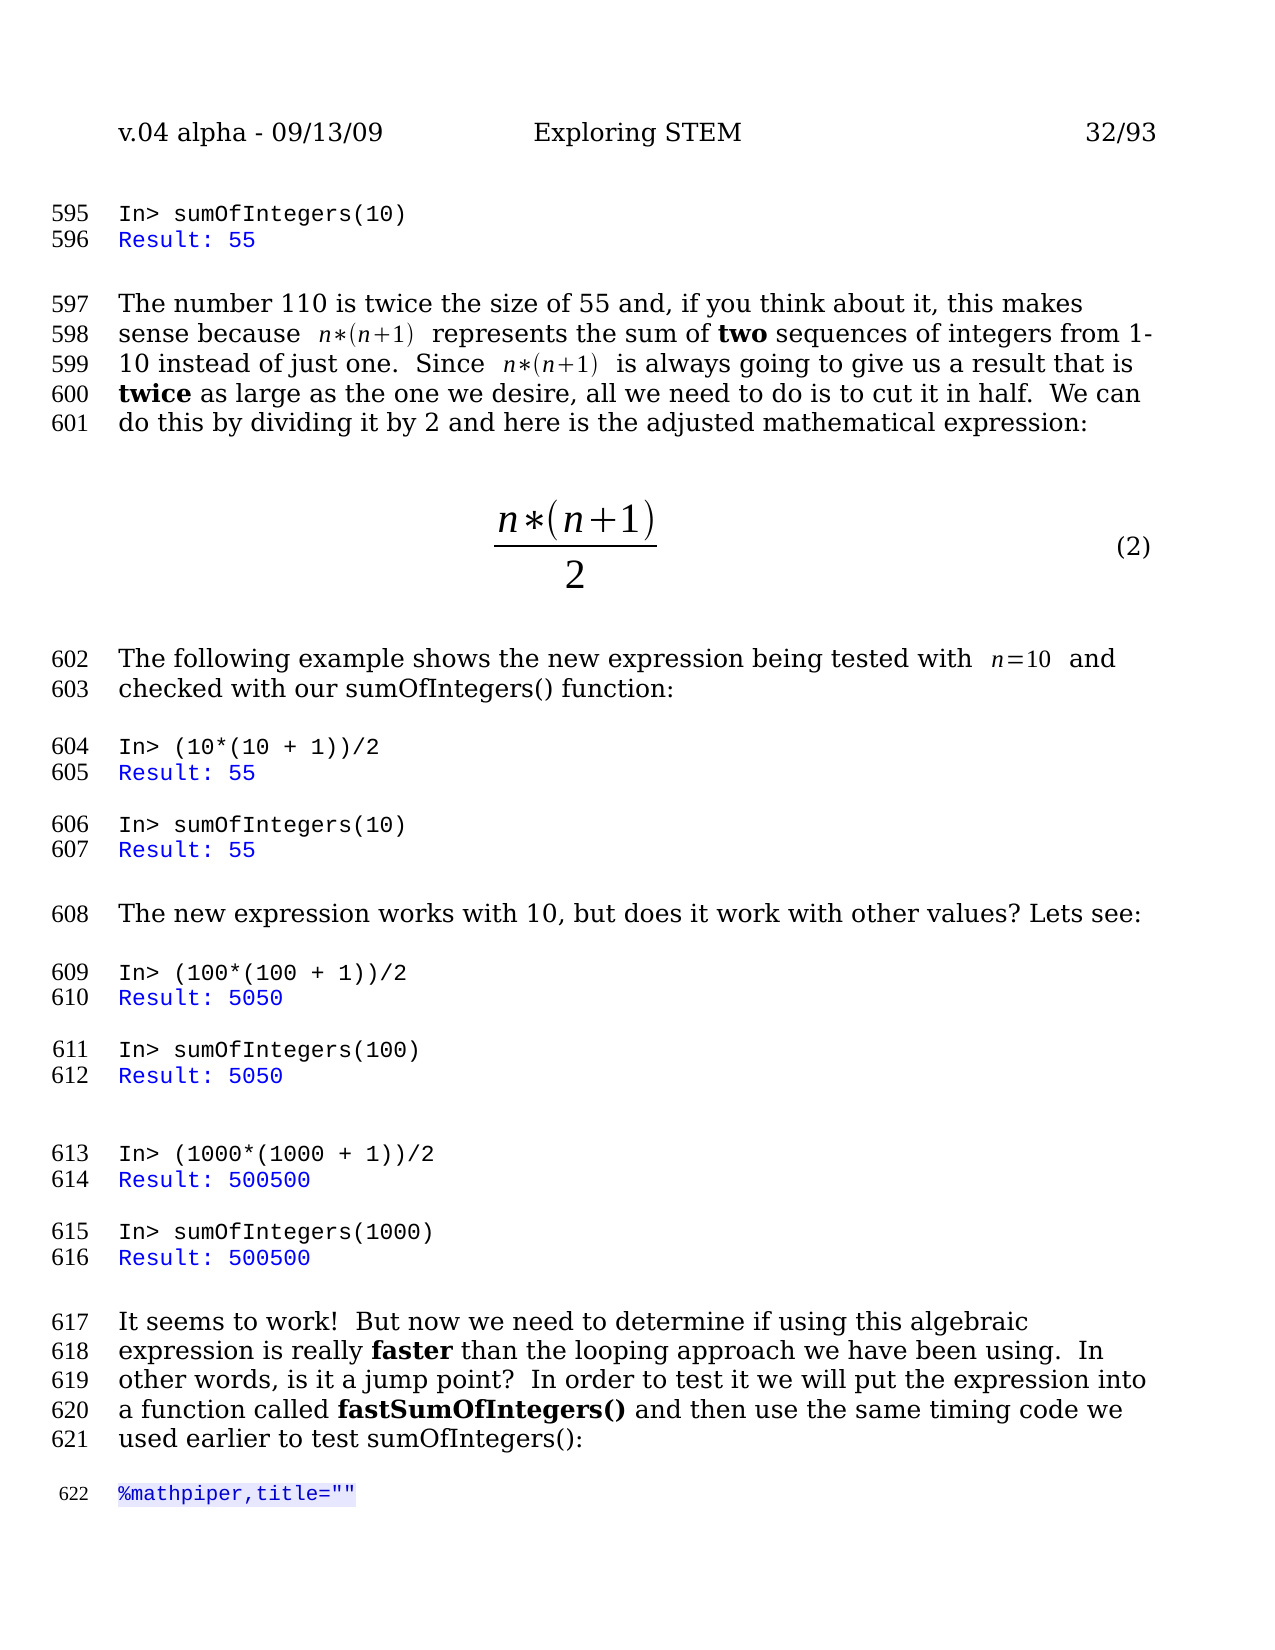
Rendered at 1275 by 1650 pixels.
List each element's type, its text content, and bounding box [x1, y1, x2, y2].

text The number 110 is twice the size of 55 and, if you think about it, this makes sense becauserepresents the sum of two sequences of integers from 1-10 instead of just one. Sinceis always going to give us a result that is twice as large as the one we desire, all we need to do is to cut it in half. We can do this by dividing it by 2 and here is the adjusted mathematical expression: [118, 289, 1157, 437]
text Result: 500500 [118, 1246, 1157, 1272]
text In> (10*(10 + 1))/2 [118, 735, 1157, 761]
text In> (1000*(1000 + 1))/2 [118, 1142, 1157, 1168]
text In> sumOfIntegers(10) [118, 813, 1157, 839]
table_header [118, 488, 1041, 606]
text Result: 5050 [118, 987, 1157, 1013]
text Result: 55 [118, 839, 1157, 865]
text The new expression works with 10, but does it work with other values? Lets see: [118, 900, 1157, 929]
text Result: 55 [118, 229, 1157, 254]
text In> (100*(100 + 1))/2 [118, 961, 1157, 987]
text It seems to work! But now we need to determine if using this algebraic expression is really faster than the looping approach we have been using. In other words, is it a jump point? In order to test it we will put the expression into a function called fastSumOfIntegers() and then use the same timing code we used earlier to test sumOfIntegers(): [118, 1307, 1157, 1453]
text %mathpiper,title="" [118, 1483, 1157, 1507]
text In> sumOfIntegers(1000) [118, 1220, 1157, 1246]
text In> sumOfIntegers(10) [118, 203, 1157, 229]
text The following example shows the new expression being tested withand checked with our sumOfIntegers() function: [118, 644, 1157, 703]
text Result: 500500 [118, 1168, 1157, 1194]
text Result: 5050 [118, 1064, 1157, 1091]
text In> sumOfIntegers(100) [118, 1039, 1157, 1064]
text Result: 55 [118, 761, 1157, 787]
table_header (2) [1041, 488, 1157, 606]
